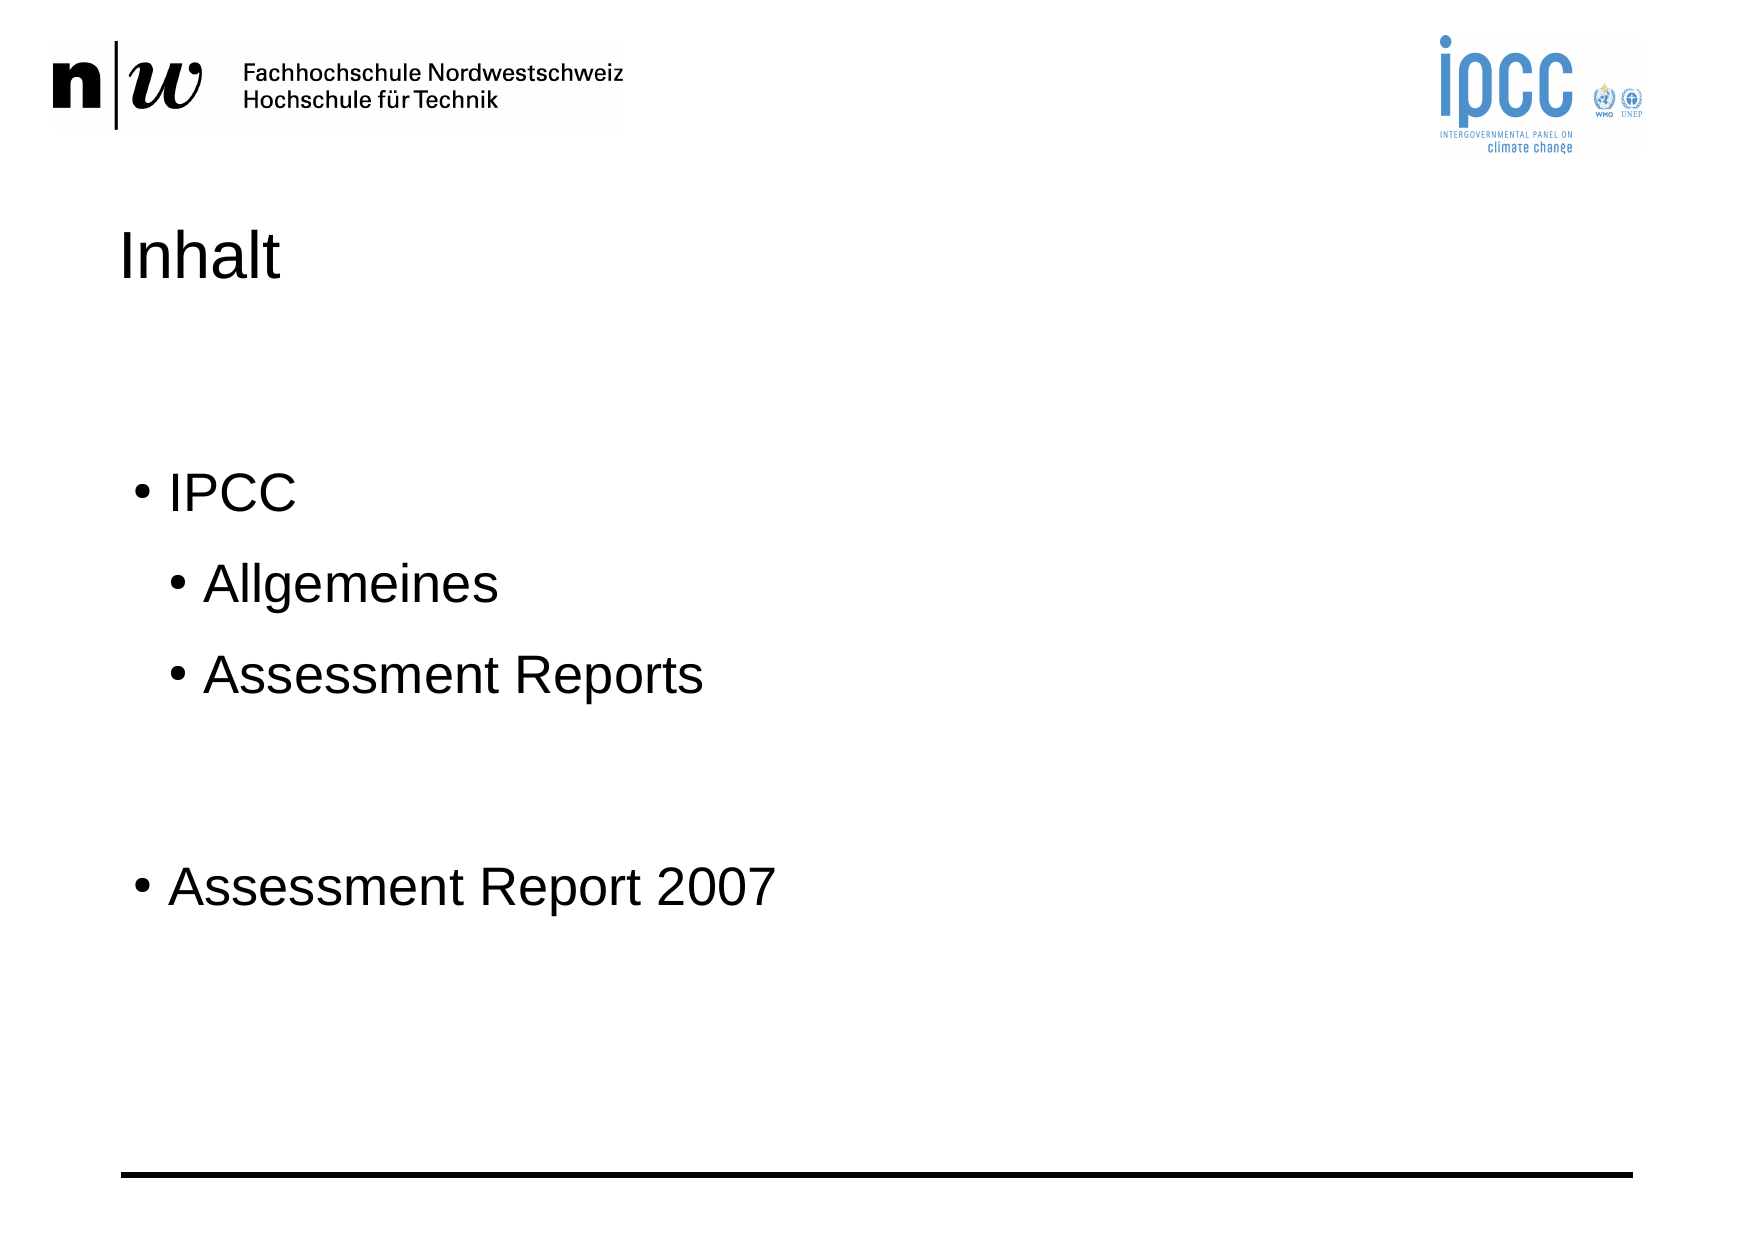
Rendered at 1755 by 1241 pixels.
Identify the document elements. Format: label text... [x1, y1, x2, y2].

picture [53, 41, 623, 130]
text_box IPCC Allgemeines Assessment Reports Assessment Report 2007 [118, 425, 1630, 1146]
text_box Inhalt [118, 212, 1606, 296]
picture [1440, 35, 1642, 154]
